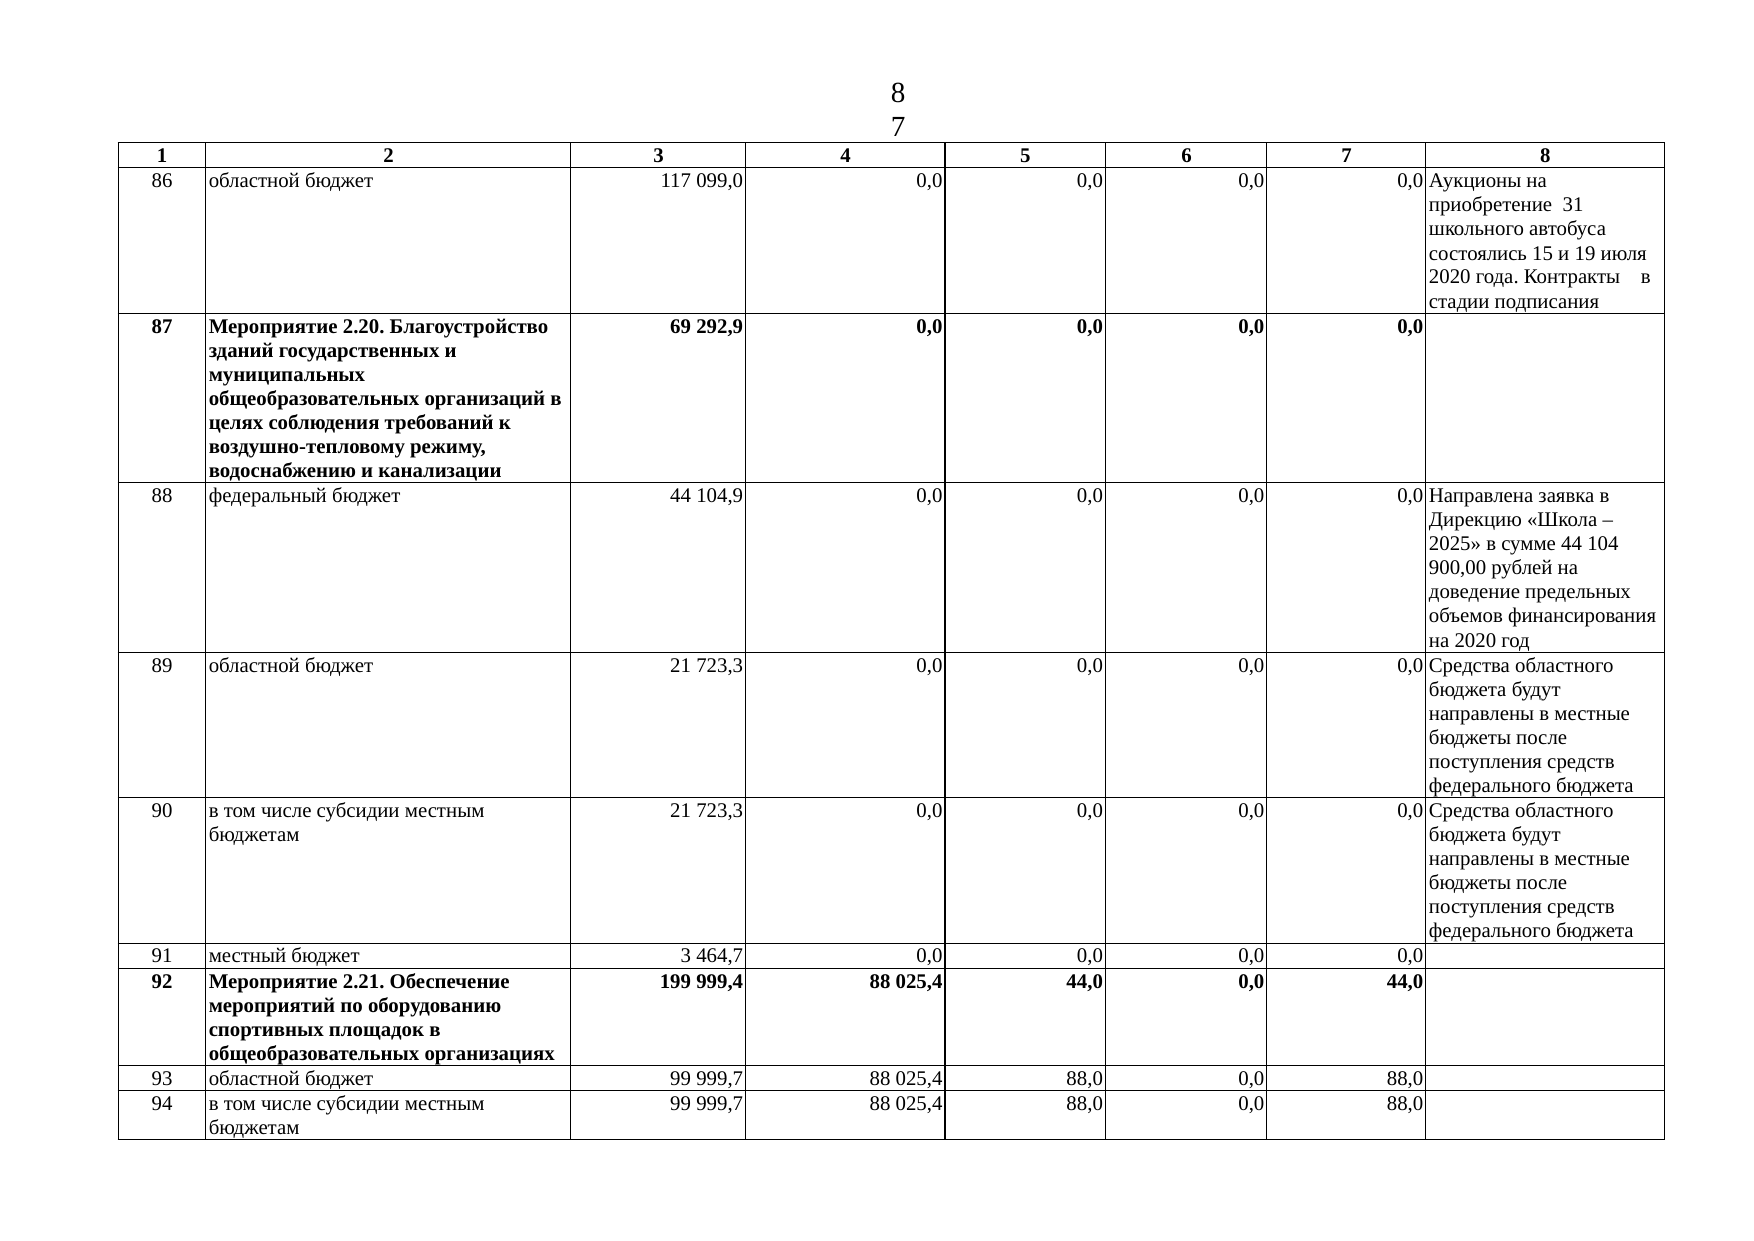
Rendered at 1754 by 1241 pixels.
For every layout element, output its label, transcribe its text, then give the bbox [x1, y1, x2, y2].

table_cell 0,0 [746, 798, 944, 942]
table_cell 44,0 [1267, 969, 1425, 1065]
table_cell местный бюджет [206, 944, 570, 967]
table_cell 0,0 [1106, 1066, 1266, 1090]
table_cell 88 025,4 [746, 969, 944, 1065]
table_cell 89 [119, 653, 205, 797]
table_cell 0,0 [1267, 168, 1425, 313]
table_cell Аукционы на приобретение 31 школьного автобуса состоялись 15 и 19 июля 2020 года. Контракты в стадии подписания [1426, 168, 1664, 313]
table_cell 0,0 [946, 798, 1105, 942]
table_cell 88,0 [1267, 1066, 1425, 1090]
table_header 5 [946, 143, 1105, 167]
table_cell 199 999,4 [571, 969, 745, 1065]
table_cell областной бюджет [206, 1066, 570, 1090]
table_cell 0,0 [1106, 969, 1266, 1065]
table_cell 0,0 [1267, 798, 1425, 942]
table_cell Мероприятие 2.20. Благоустройство зданий государственных и муниципальных общеобразовательных организаций в целях соблюдения требований к воздушно-тепловому режиму, водоснабжению и канализации [206, 314, 570, 482]
table_header 2 [206, 143, 570, 167]
table_cell 88 025,4 [746, 1066, 944, 1090]
table_cell 0,0 [1267, 314, 1425, 482]
table_cell Мероприятие 2.21. Обеспечение мероприятий по оборудованию спортивных площадок в общеобразовательных организациях [206, 969, 570, 1065]
table_cell 87 [119, 314, 205, 482]
table_cell 88,0 [946, 1066, 1105, 1090]
table_cell 69 292,9 [571, 314, 745, 482]
table_cell Направлена заявка в Дирекцию «Школа – 2025» в сумме 44 104 900,00 рублей на доведение предельных объемов финансирования на 2020 год [1426, 483, 1664, 652]
table_cell в том числе субсидии местным бюджетам [206, 798, 570, 942]
table_cell 0,0 [1106, 168, 1266, 313]
table_cell 0,0 [1106, 483, 1266, 652]
table_cell 88 [119, 483, 205, 652]
table_cell 0,0 [746, 483, 944, 652]
table_cell 0,0 [946, 314, 1105, 482]
table_cell [1426, 1066, 1664, 1090]
table_cell федеральный бюджет [206, 483, 570, 652]
table_cell в том числе субсидии местным бюджетам [206, 1091, 570, 1139]
table_cell 0,0 [746, 314, 944, 482]
table_cell 0,0 [746, 168, 944, 313]
table_cell Средства областного бюджета будут направлены в местные бюджеты после поступления средств федерального бюджета [1426, 798, 1664, 942]
table_cell 0,0 [1106, 1091, 1266, 1139]
table_header 8 [1426, 143, 1664, 167]
table_cell 88 025,4 [746, 1091, 944, 1139]
table_cell 0,0 [1267, 483, 1425, 652]
table_header 6 [1106, 143, 1266, 167]
table_cell 117 099,0 [571, 168, 745, 313]
table_cell 0,0 [1106, 314, 1266, 482]
table_cell 0,0 [1267, 653, 1425, 797]
table_cell 3 464,7 [571, 944, 745, 967]
table_cell [1426, 969, 1664, 1065]
table_header 7 [1267, 143, 1425, 167]
table_cell 99 999,7 [571, 1091, 745, 1139]
table_cell 93 [119, 1066, 205, 1090]
table_cell 0,0 [946, 653, 1105, 797]
table_cell 92 [119, 969, 205, 1065]
table_cell 21 723,3 [571, 798, 745, 942]
table_cell 44 104,9 [571, 483, 745, 652]
table_header 4 [746, 143, 944, 167]
table_cell 0,0 [946, 483, 1105, 652]
table_cell 21 723,3 [571, 653, 745, 797]
table_cell 88,0 [1267, 1091, 1425, 1139]
table_cell 0,0 [1106, 944, 1266, 967]
table_cell 91 [119, 944, 205, 967]
table_header 1 [119, 143, 205, 167]
table_cell 90 [119, 798, 205, 942]
table_cell [1426, 944, 1664, 967]
table_cell 0,0 [1267, 944, 1425, 967]
table_header 3 [571, 143, 745, 167]
table_cell 88,0 [946, 1091, 1105, 1139]
table_cell 86 [119, 168, 205, 313]
table_cell 0,0 [1106, 653, 1266, 797]
table_cell 94 [119, 1091, 205, 1139]
table_cell 0,0 [946, 168, 1105, 313]
table_cell 44,0 [946, 969, 1105, 1065]
table_cell 0,0 [946, 944, 1105, 967]
table_cell [1426, 1091, 1664, 1139]
table_cell областной бюджет [206, 653, 570, 797]
table_cell 0,0 [746, 653, 944, 797]
table_cell 0,0 [746, 944, 944, 967]
table_cell 0,0 [1106, 798, 1266, 942]
table_cell [1426, 314, 1664, 482]
table_cell Средства областного бюджета будут направлены в местные бюджеты после поступления средств федерального бюджета [1426, 653, 1664, 797]
table_cell областной бюджет [206, 168, 570, 313]
table_cell 99 999,7 [571, 1066, 745, 1090]
